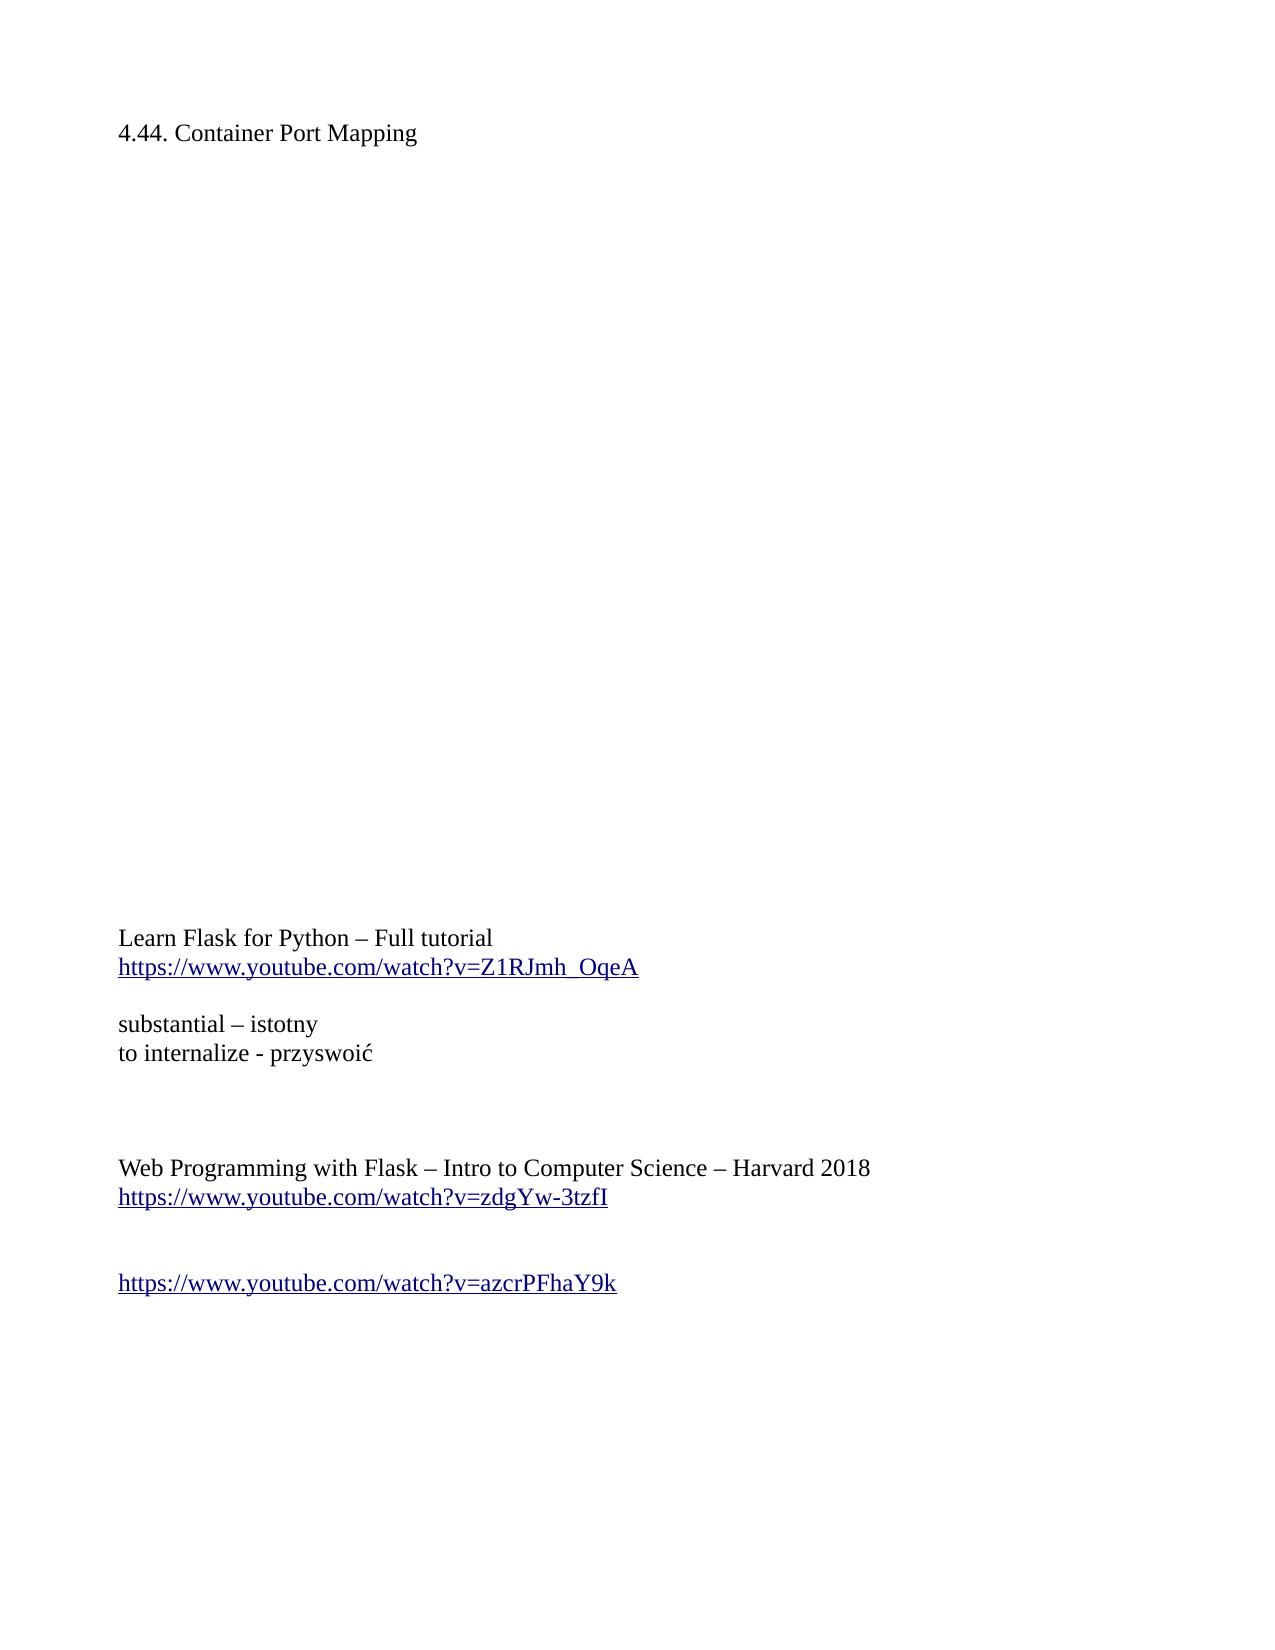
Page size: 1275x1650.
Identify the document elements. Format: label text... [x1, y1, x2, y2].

text Learn Flask for Python – Full tutorial [118, 923, 1157, 952]
text substantial – istotny [118, 1009, 1157, 1038]
text https://www.youtube.com/watch?v=Z1RJmh_OqeA [118, 952, 1157, 981]
text to internalize - przyswoić [118, 1038, 1157, 1067]
text https://www.youtube.com/watch?v=zdgYw-3tzfI [118, 1182, 1157, 1211]
text 4.44. Container Port Mapping [118, 118, 1157, 147]
text Web Programming with Flask – Intro to Computer Science – Harvard 2018 [118, 1153, 1157, 1182]
text https://www.youtube.com/watch?v=azcrPFhaY9k [118, 1268, 1157, 1297]
